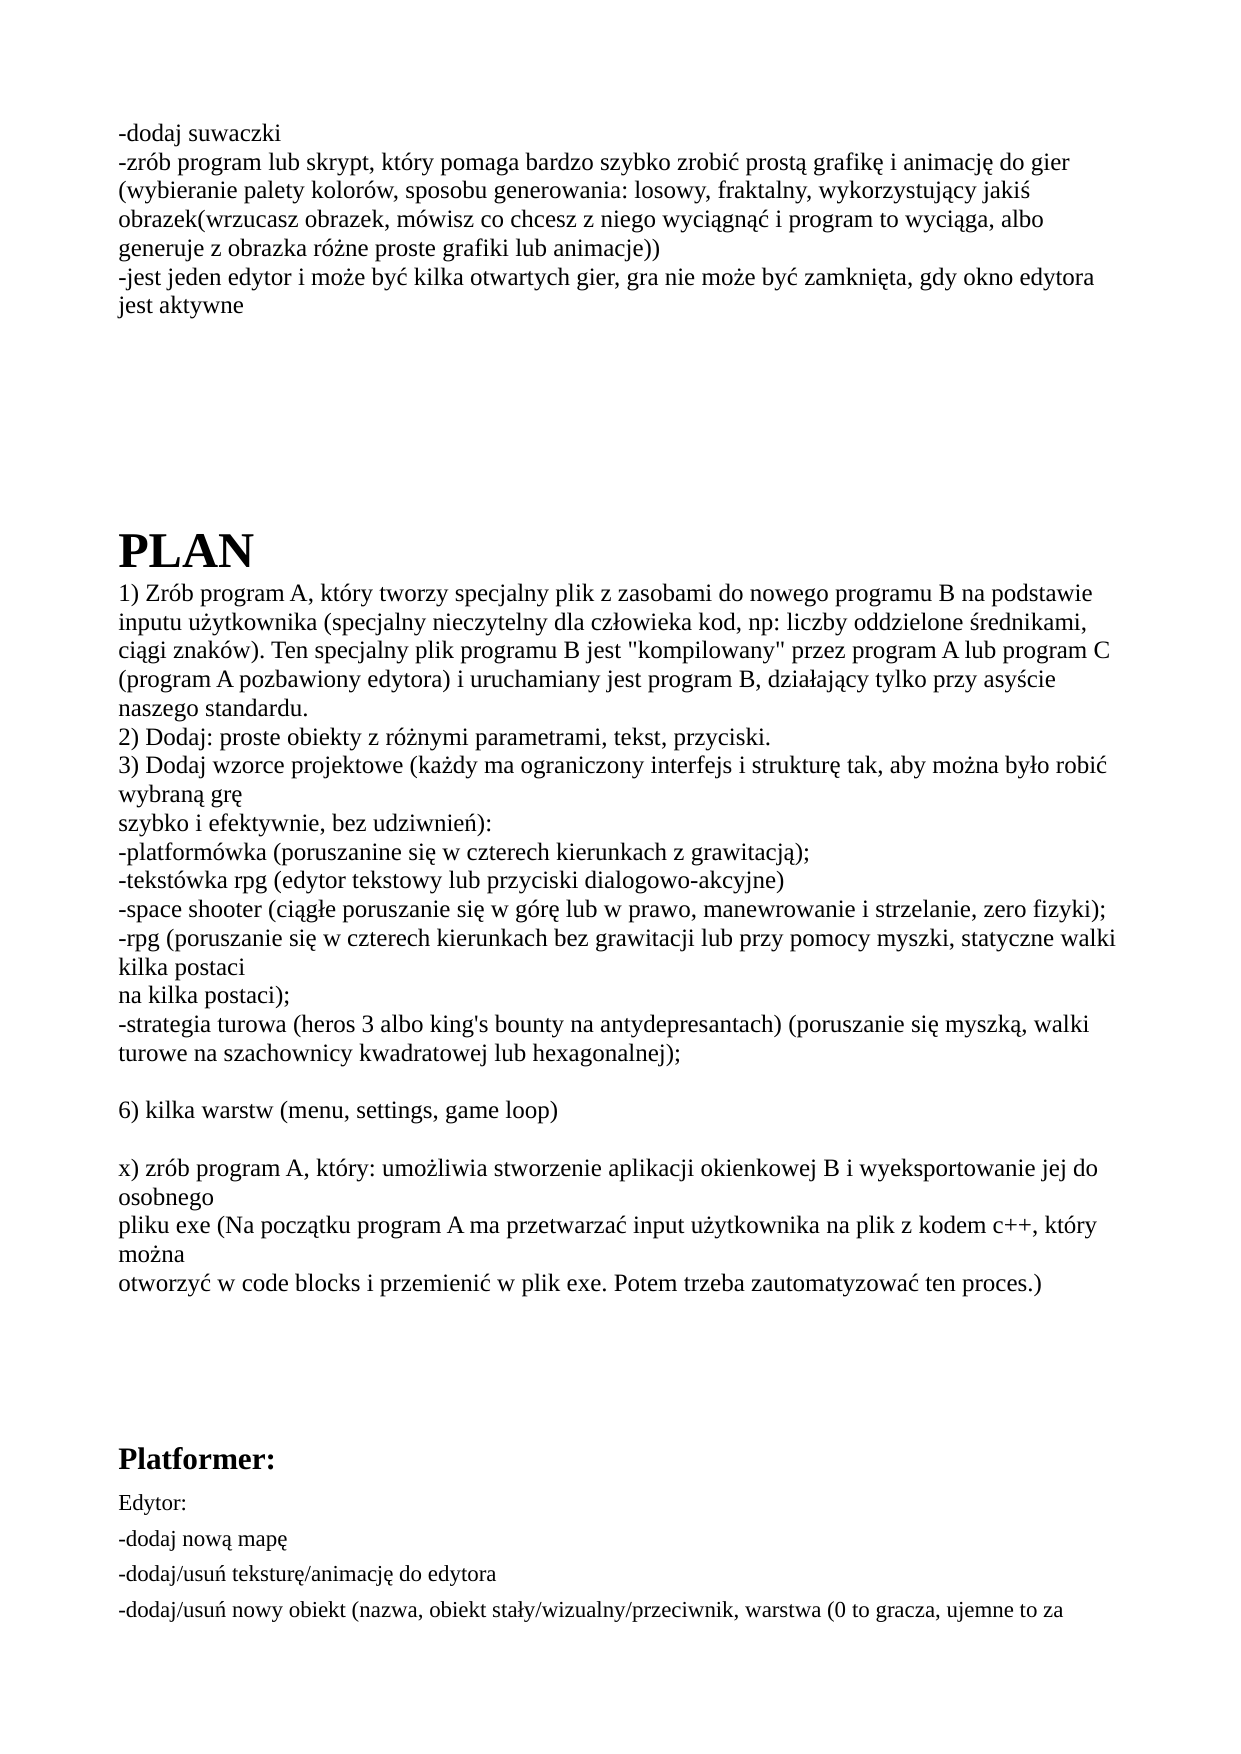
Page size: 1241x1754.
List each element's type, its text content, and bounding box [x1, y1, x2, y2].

text 6) kilka warstw (menu, settings, game loop) [118, 1096, 1122, 1124]
text -tekstówka rpg (edytor tekstowy lub przyciski dialogowo-akcyjne) [118, 866, 1122, 894]
text -rpg (poruszanie się w czterech kierunkach bez grawitacji lub przy pomocy myszki, statyczne walki kilka postaci [118, 923, 1122, 981]
text pliku exe (Na początku program A ma przetwarzać input użytkownika na plik z kodem c++, który można [118, 1211, 1122, 1268]
text 3) Dodaj wzorce projektowe (każdy ma ograniczony interfejs i strukturę tak, aby można było robić wybraną grę [118, 751, 1122, 808]
text -dodaj suwaczki [118, 118, 1122, 147]
text PLAN [118, 521, 1122, 578]
text Platformer: [118, 1441, 1122, 1477]
text -dodaj/usuń nowy obiekt (nazwa, obiekt stały/wizualny/przeciwnik, warstwa (0 to gracza, ujemne to za [118, 1596, 1122, 1622]
text 2) Dodaj: proste obiekty z różnymi parametrami, tekst, przyciski. [118, 722, 1122, 751]
text -dodaj nową mapę [118, 1524, 1122, 1551]
text Edytor: [118, 1489, 1122, 1515]
text -space shooter (ciągłe poruszanie się w górę lub w prawo, manewrowanie i strzelanie, zero fizyki); [118, 894, 1122, 923]
text 1) Zrób program A, który tworzy specjalny plik z zasobami do nowego programu B na podstawie inputu użytkownika (specjalny nieczytelny dla człowieka kod, np: liczby oddzielone średnikami, ciągi znaków). Ten specjalny plik programu B jest "kompilowany" przez program A lub program C (program A pozbawiony edytora) i uruchamiany jest program B, działający tylko przy asyście naszego standardu. [118, 578, 1122, 722]
text -dodaj/usuń teksturę/animację do edytora [118, 1560, 1122, 1586]
text -strategia turowa (heros 3 albo king's bounty na antydepresantach) (poruszanie się myszką, walki turowe na szachownicy kwadratowej lub hexagonalnej); [118, 1009, 1122, 1067]
text -zrób program lub skrypt, który pomaga bardzo szybko zrobić prostą grafikę i animację do gier (wybieranie palety kolorów, sposobu generowania: losowy, fraktalny, wykorzystujący jakiś obrazek(wrzucasz obrazek, mówisz co chcesz z niego wyciągnąć i program to wyciąga, albo generuje z obrazka różne proste grafiki lub animacje)) [118, 147, 1122, 262]
text otworzyć w code blocks i przemienić w plik exe. Potem trzeba zautomatyzować ten proces.) [118, 1268, 1122, 1297]
text na kilka postaci); [118, 981, 1122, 1009]
text -platformówka (poruszanine się w czterech kierunkach z grawitacją); [118, 837, 1122, 866]
text -jest jeden edytor i może być kilka otwartych gier, gra nie może być zamknięta, gdy okno edytora jest aktywne [118, 262, 1122, 319]
text x) zrób program A, który: umożliwia stworzenie aplikacji okienkowej B i wyeksportowanie jej do osobnego [118, 1153, 1122, 1211]
text szybko i efektywnie, bez udziwnień): [118, 808, 1122, 837]
